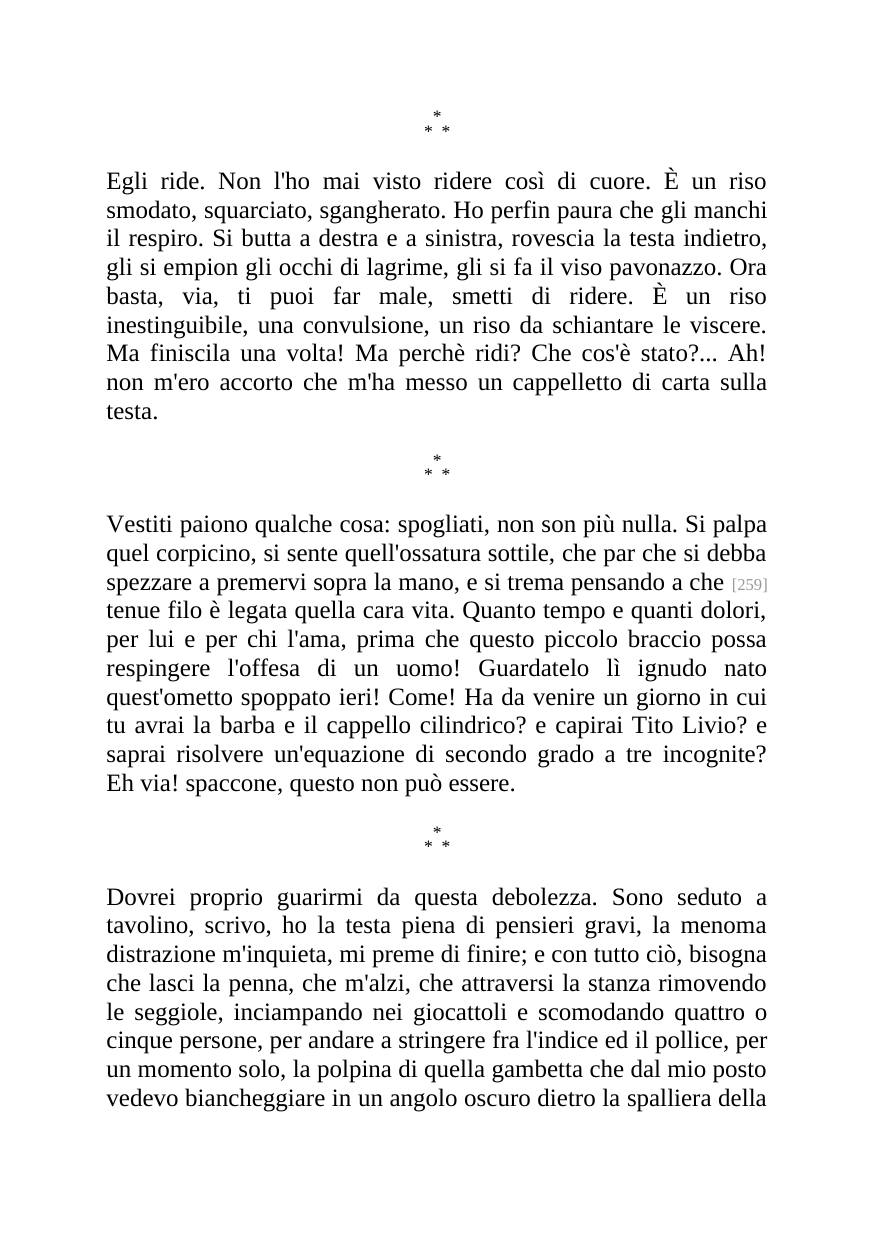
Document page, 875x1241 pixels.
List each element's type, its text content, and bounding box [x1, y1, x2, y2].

text *** [106, 822, 768, 857]
text *** [106, 106, 768, 141]
text Dovrei proprio guarirmi da questa debolezza. Sono seduto a tavolino, scrivo, ho la testa piena di pensieri gravi, la menoma distrazione m'inquieta, mi preme di finire; e con tutto ciò, bisogna che lasci la penna, che m'alzi, che attraversi la stanza rimovendo le seggiole, inciampando nei giocattoli e scomodando quattro o cinque persone, per andare a stringere fra l'indice ed il pollice, per un momento solo, la polpina di quella gambetta che dal mio posto vedevo biancheggiare in un angolo oscuro dietro la spalliera della [106, 882, 768, 1112]
text *** [106, 450, 768, 484]
text Egli ride. Non l'ho mai visto ridere così di cuore. È un riso smodato, squarciato, sgangherato. Ho perfin paura che gli manchi il respiro. Si butta a destra e a sinistra, rovescia la testa indietro, gli si empion gli occhi di lagrime, gli si fa il viso pavonazzo. Ora basta, via, ti puoi far male, smetti di ridere. È un riso inestinguibile, una convulsione, un riso da schiantare le viscere. Ma finiscila una volta! Ma perchè ridi? Che cos'è stato?... Ah! non m'ero accorto che m'ha messo un cappelletto di carta sulla testa. [106, 166, 768, 425]
text Vestiti paiono qualche cosa: spogliati, non son più nulla. Si palpa quel corpicino, si sente quell'ossatura sottile, che par che si debba spezzare a premervi sopra la mano, e si trema pensando a che [259] tenue filo è legata quella cara vita. Quanto tempo e quanti dolori, per lui e per chi l'ama, prima che questo piccolo braccio possa respingere l'offesa di un uomo! Guardatelo lì ignudo nato quest'ometto spoppato ieri! Come! Ha da venire un giorno in cui tu avrai la barba e il cappello cilindrico? e capirai Tito Livio? e saprai risolvere un'equazione di secondo grado a tre incognite? Eh via! spaccone, questo non può essere. [106, 509, 768, 797]
